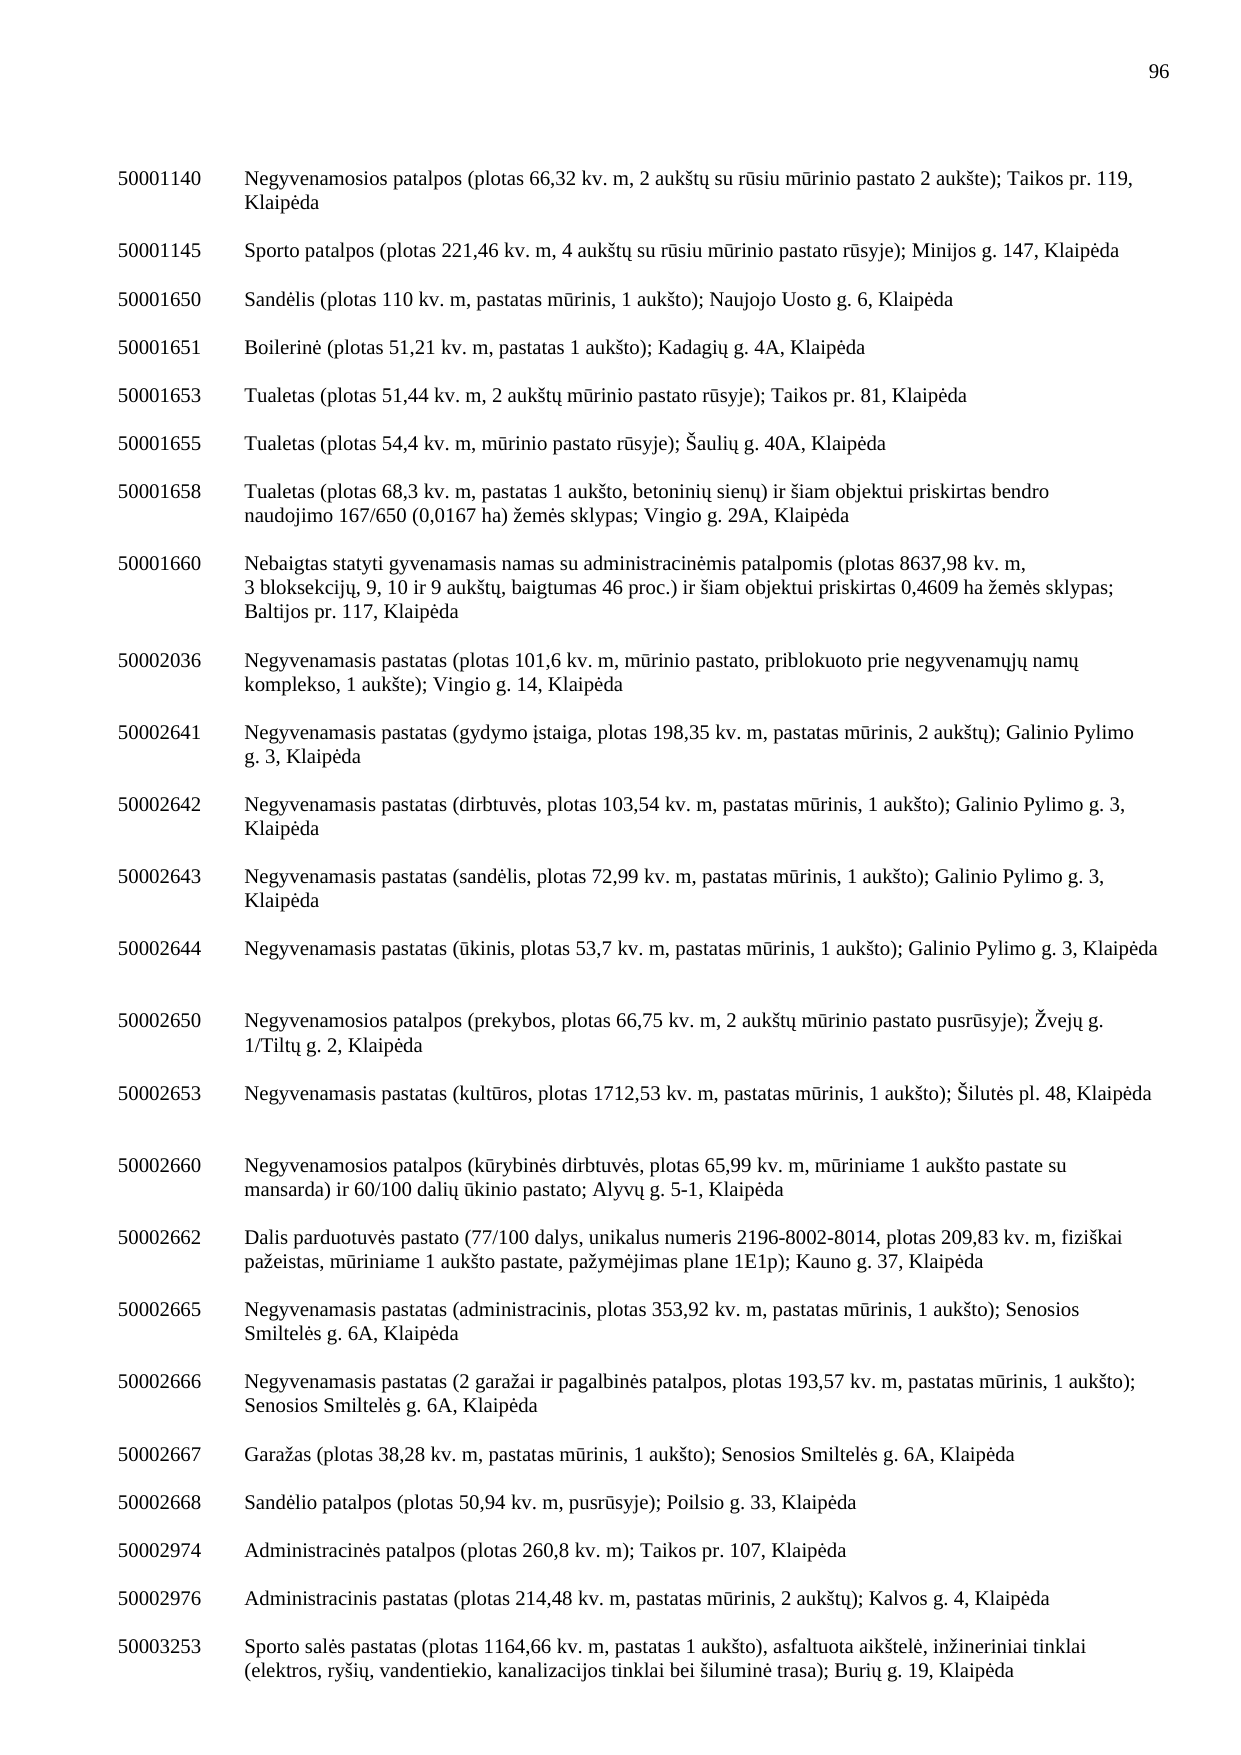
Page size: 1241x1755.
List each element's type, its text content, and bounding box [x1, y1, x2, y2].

table_cell [101, 263, 1198, 287]
table_cell 50003253 [101, 1634, 233, 1682]
table_cell [1198, 1225, 1207, 1273]
table_cell [1148, 551, 1163, 623]
table_cell 50001651 [101, 335, 233, 359]
table_cell [1198, 1129, 1207, 1153]
table_cell [1207, 1273, 1240, 1297]
table_cell [1207, 840, 1240, 864]
table_cell Negyvenamasis pastatas (plotas 101,6 kv. m, mūrinio pastato, priblokuoto prie negyvenamųjų namų komplekso, 1 aukšte); Vingio g. 14, Klaipėda [233, 648, 1148, 696]
table_cell [1207, 936, 1240, 960]
table_cell 50002976 [101, 1586, 233, 1610]
table_cell [1163, 1225, 1178, 1273]
table_cell [1163, 383, 1178, 407]
table_cell [1178, 1634, 1192, 1682]
table_cell [1198, 960, 1207, 984]
table_cell 50001650 [101, 287, 233, 311]
table_cell [1207, 1009, 1240, 1057]
table_cell [1207, 1129, 1240, 1153]
table_cell [1163, 166, 1178, 214]
table_cell [1198, 1009, 1207, 1057]
table_cell [1207, 479, 1240, 527]
table_cell [1207, 648, 1240, 696]
table_cell [1148, 1009, 1163, 1057]
table_cell [101, 527, 1198, 551]
table_cell [1207, 214, 1240, 238]
table_cell [1198, 864, 1207, 912]
table_cell [101, 118, 1198, 142]
table_cell [1163, 335, 1178, 359]
table_cell [1178, 1490, 1192, 1514]
table_cell [1163, 1586, 1178, 1610]
table_cell Nebaigtas statyti gyvenamasis namas su administracinėmis patalpomis (plotas 8637,98 kv. m, 3 bloksekcijų, 9, 10 ir 9 aukštų, baigtumas 46 proc.) ir šiam objektui priskirtas 0,4609 ha žemės sklypas; Baltijos pr. 117, Klaipėda [233, 551, 1148, 623]
table_cell [1178, 1442, 1192, 1466]
table_cell [1207, 263, 1240, 287]
table_cell Tualetas (plotas 68,3 kv. m, pastatas 1 aukšto, betoninių sienų) ir šiam objektui priskirtas bendro naudojimo 167/650 (0,0167 ha) žemės sklypas; Vingio g. 29A, Klaipėda [233, 479, 1148, 527]
table_cell [1198, 214, 1207, 238]
table_cell 50002643 [101, 864, 233, 912]
table_cell [101, 1466, 1198, 1490]
table_cell [1163, 1153, 1178, 1201]
table_cell [1198, 263, 1207, 287]
table_cell [1198, 768, 1207, 792]
table_cell [1148, 479, 1163, 527]
table_cell [101, 696, 1198, 720]
table_cell [1193, 431, 1198, 455]
table_cell [1163, 551, 1178, 623]
table_cell [1198, 1369, 1207, 1417]
table_cell [1198, 431, 1207, 455]
table_cell 50002665 [101, 1297, 233, 1345]
table_cell [1207, 1634, 1240, 1682]
table_cell [1148, 1634, 1163, 1682]
table_cell [1178, 720, 1192, 768]
table_cell [101, 1610, 1198, 1634]
table_cell [1198, 1297, 1207, 1345]
table_cell [1148, 864, 1163, 912]
table_cell 50001660 [101, 551, 233, 623]
table_cell Sandėlio patalpos (plotas 50,94 kv. m, pusrūsyje); Poilsio g. 33, Klaipėda [233, 1490, 1148, 1514]
table_cell [1163, 431, 1178, 455]
table_cell 50001658 [101, 479, 233, 527]
table_cell [1198, 1634, 1207, 1682]
table_cell [101, 142, 1198, 166]
table_cell [1198, 1345, 1207, 1369]
table_cell Negyvenamosios patalpos (kūrybinės dirbtuvės, plotas 65,99 kv. m, mūriniame 1 aukšto pastate su mansarda) ir 60/100 dalių ūkinio pastato; Alyvų g. 5-1, Klaipėda [233, 1153, 1148, 1201]
table_cell 50002650 [101, 1009, 233, 1057]
table_cell Garažas (plotas 38,28 kv. m, pastatas mūrinis, 1 aukšto); Senosios Smiltelės g. 6A, Klaipėda [233, 1442, 1148, 1466]
table_cell [1178, 864, 1192, 912]
table_cell [1207, 912, 1240, 936]
table_cell [1163, 1009, 1178, 1057]
table_cell [1198, 1562, 1207, 1586]
table_cell [1207, 1153, 1240, 1201]
table_cell 50002642 [101, 792, 233, 840]
table_cell [101, 1345, 1198, 1369]
table_cell [1198, 1153, 1207, 1201]
table_cell [1198, 166, 1207, 214]
table_cell [1198, 624, 1207, 647]
table_cell [1198, 1057, 1207, 1081]
table_cell [1163, 1490, 1178, 1514]
table_cell [1207, 1081, 1240, 1105]
table_cell [1207, 1345, 1240, 1369]
table_cell [1148, 1490, 1163, 1514]
table_cell [1198, 287, 1207, 311]
table_cell [1207, 1201, 1240, 1225]
table_cell [1198, 311, 1207, 335]
table_cell [101, 1057, 1198, 1081]
table_cell [1207, 1225, 1240, 1273]
table_cell [1207, 1562, 1240, 1586]
table_cell [1207, 311, 1240, 335]
table_cell 50002644 [101, 936, 233, 960]
table_cell [1163, 1369, 1178, 1417]
table_cell [1207, 1442, 1240, 1466]
table_cell [1178, 1153, 1192, 1201]
table_cell Negyvenamasis pastatas (2 garažai ir pagalbinės patalpos, plotas 193,57 kv. m, pastatas mūrinis, 1 aukšto); Senosios Smiltelės g. 6A, Klaipėda [233, 1369, 1148, 1417]
table_cell [1207, 792, 1240, 840]
table_cell [1178, 239, 1192, 262]
table_cell [1148, 1225, 1163, 1273]
table_cell [1207, 407, 1240, 431]
table_cell [1163, 720, 1178, 768]
table_cell Negyvenamasis pastatas (gydymo įstaiga, plotas 198,35 kv. m, pastatas mūrinis, 2 aukštų); Galinio Pylimo g. 3, Klaipėda [233, 720, 1148, 768]
table_cell [1178, 335, 1192, 359]
table_cell [1193, 792, 1198, 840]
table_cell Negyvenamasis pastatas (ūkinis, plotas 53,7 kv. m, pastatas mūrinis, 1 aukšto); Galinio Pylimo g. 3, Klaipėda [233, 936, 1192, 960]
table_cell Negyvenamasis pastatas (dirbtuvės, plotas 103,54 kv. m, pastatas mūrinis, 1 aukšto); Galinio Pylimo g. 3, Klaipėda [233, 792, 1148, 840]
table_cell [1163, 648, 1178, 696]
table_cell [1193, 551, 1198, 623]
table_cell [1198, 1442, 1207, 1466]
table_cell [1178, 431, 1192, 455]
table_cell [1178, 383, 1192, 407]
table_cell [1148, 239, 1163, 262]
table_cell [1207, 1538, 1240, 1562]
table_cell [1148, 287, 1163, 311]
table_cell [1163, 239, 1178, 262]
table_cell [1207, 768, 1240, 792]
table_cell [1198, 551, 1207, 623]
table_cell [1148, 1153, 1163, 1201]
table_cell Dalis parduotuvės pastato (77/100 dalys, unikalus numeris 2196-8002-8014, plotas 209,83 kv. m, fiziškai pažeistas, mūriniame 1 aukšto pastate, pažymėjimas plane 1E1p); Kauno g. 37, Klaipėda [233, 1225, 1148, 1273]
table_cell 50001653 [101, 383, 233, 407]
table_cell Administracinės patalpos (plotas 260,8 kv. m); Taikos pr. 107, Klaipėda [233, 1538, 1148, 1562]
table_cell Boilerinė (plotas 51,21 kv. m, pastatas 1 aukšto); Kadagių g. 4A, Klaipėda [233, 335, 1148, 359]
table_cell Negyvenamasis pastatas (administracinis, plotas 353,92 kv. m, pastatas mūrinis, 1 aukšto); Senosios Smiltelės g. 6A, Klaipėda [233, 1297, 1148, 1345]
table_cell [1148, 335, 1163, 359]
table_cell [1198, 118, 1207, 142]
table_cell [1178, 1297, 1192, 1345]
table_cell [1198, 455, 1207, 479]
table_cell [1207, 864, 1240, 912]
table_cell [1198, 840, 1207, 864]
table_cell [1207, 142, 1240, 166]
table_cell [101, 407, 1198, 431]
table_cell [1198, 1418, 1207, 1442]
table_cell [101, 311, 1198, 335]
table_cell [101, 840, 1198, 864]
table_cell [1198, 239, 1207, 262]
table_cell [1193, 1538, 1198, 1562]
table_cell 50001140 [101, 166, 233, 214]
table_cell [1207, 359, 1240, 383]
table_cell [1163, 864, 1178, 912]
table_cell [1193, 1369, 1198, 1417]
table_cell [1207, 1105, 1240, 1129]
table_cell [1198, 720, 1207, 768]
table_cell [1163, 479, 1178, 527]
table_cell [1198, 792, 1207, 840]
table_cell [1207, 984, 1240, 1008]
table_cell [1163, 1297, 1178, 1345]
table_cell [1193, 335, 1198, 359]
table_cell [1198, 479, 1207, 527]
table_cell [1198, 383, 1207, 407]
table_cell [1207, 1418, 1240, 1442]
table_cell [1148, 431, 1163, 455]
table_cell [101, 214, 1198, 238]
table_cell [1198, 1538, 1207, 1562]
table_cell [1148, 1586, 1163, 1610]
table_cell [1163, 1634, 1178, 1682]
table_cell [1193, 1442, 1198, 1466]
table_cell [1207, 1490, 1240, 1514]
table_cell [1198, 984, 1207, 1008]
table_cell [1207, 527, 1240, 551]
table_cell [1193, 383, 1198, 407]
table_cell [1193, 287, 1198, 311]
table_cell [1193, 648, 1198, 696]
table_cell [1193, 1586, 1198, 1610]
table_cell [1207, 551, 1240, 623]
table_cell 50002668 [101, 1490, 233, 1514]
table_cell [101, 912, 1198, 936]
table_cell Negyvenamasis pastatas (sandėlis, plotas 72,99 kv. m, pastatas mūrinis, 1 aukšto); Galinio Pylimo g. 3, Klaipėda [233, 864, 1148, 912]
table_cell [1148, 1538, 1163, 1562]
table_cell [101, 1129, 1198, 1153]
table_cell [1207, 696, 1240, 720]
table_cell [101, 359, 1198, 383]
table_cell [1193, 1225, 1198, 1273]
table_cell [1207, 239, 1240, 262]
table_cell [1198, 696, 1207, 720]
table_cell [1178, 792, 1192, 840]
table_cell [1178, 287, 1192, 311]
table_cell [1148, 166, 1163, 214]
table_cell [1178, 1586, 1192, 1610]
table_cell [1178, 166, 1192, 214]
table_cell [1198, 1514, 1207, 1538]
table_cell [1198, 359, 1207, 383]
table_cell [1207, 1610, 1240, 1634]
table_cell [1198, 1105, 1207, 1129]
table_cell [1148, 648, 1163, 696]
table_cell [1207, 1297, 1240, 1345]
table_cell [1207, 1466, 1240, 1490]
table_cell [1193, 1009, 1198, 1057]
table_cell [1163, 1442, 1178, 1466]
table_cell Sporto salės pastatas (plotas 1164,66 kv. m, pastatas 1 aukšto), asfaltuota aikštelė, inžineriniai tinklai (elektros, ryšių, vandentiekio, kanalizacijos tinklai bei šiluminė trasa); Burių g. 19, Klaipėda [233, 1634, 1148, 1682]
table_cell [1198, 1081, 1207, 1105]
table_cell [1163, 1538, 1178, 1562]
table_cell [1207, 1586, 1240, 1610]
table_cell 50002641 [101, 720, 233, 768]
table_cell [101, 624, 1198, 647]
table_cell [1148, 1369, 1163, 1417]
table_cell 50002662 [101, 1225, 233, 1273]
table_cell Negyvenamasis pastatas (kultūros, plotas 1712,53 kv. m, pastatas mūrinis, 1 aukšto); Šilutės pl. 48, Klaipėda [233, 1081, 1192, 1105]
table_cell [1207, 1057, 1240, 1081]
table_cell [1193, 864, 1198, 912]
table_cell [101, 1418, 1198, 1442]
table_cell [1198, 527, 1207, 551]
table_cell [1193, 1081, 1198, 1105]
table_cell [1207, 166, 1240, 214]
table_cell [1148, 1297, 1163, 1345]
table_cell [1193, 1153, 1198, 1201]
table_cell [1198, 1273, 1207, 1297]
table_cell [1193, 166, 1198, 214]
table_cell [1207, 118, 1240, 142]
table_cell [1198, 1201, 1207, 1225]
table_cell [101, 1514, 1198, 1538]
table_cell [1193, 239, 1198, 262]
table_cell [101, 1562, 1198, 1586]
table_cell Tualetas (plotas 54,4 kv. m, mūrinio pastato rūsyje); Šaulių g. 40A, Klaipėda [233, 431, 1148, 455]
table_cell [1198, 335, 1207, 359]
table_cell [1148, 383, 1163, 407]
table_cell [1193, 479, 1198, 527]
table_cell [1163, 792, 1178, 840]
table_cell [1193, 1634, 1198, 1682]
table_cell Sporto patalpos (plotas 221,46 kv. m, 4 aukštų su rūsiu mūrinio pastato rūsyje); Minijos g. 147, Klaipėda [233, 239, 1148, 262]
table_cell [1178, 1225, 1192, 1273]
table_cell [1198, 1490, 1207, 1514]
table_cell [101, 1201, 1198, 1225]
table_cell Administracinis pastatas (plotas 214,48 kv. m, pastatas mūrinis, 2 aukštų); Kalvos g. 4, Klaipėda [233, 1586, 1148, 1610]
table_cell [1178, 479, 1192, 527]
table_cell [1207, 1369, 1240, 1417]
table_cell [101, 768, 1198, 792]
table_cell [1178, 1009, 1192, 1057]
table_cell 50001655 [101, 431, 233, 455]
table_cell 50001145 [101, 239, 233, 262]
table_cell [1198, 648, 1207, 696]
table_cell [1178, 648, 1192, 696]
table_cell 50002036 [101, 648, 233, 696]
table_cell [1178, 1369, 1192, 1417]
table_cell [101, 455, 1198, 479]
table_cell [1207, 287, 1240, 311]
table_cell [1207, 624, 1240, 647]
table_cell [1198, 912, 1207, 936]
table_cell [101, 1105, 1198, 1129]
table_cell [1198, 1610, 1207, 1634]
table_cell [1193, 1297, 1198, 1345]
table_cell [101, 960, 1198, 984]
table_cell [1193, 1490, 1198, 1514]
table_cell 50002667 [101, 1442, 233, 1466]
table_cell [1193, 936, 1198, 960]
table_cell [1178, 551, 1192, 623]
table_cell [1207, 1514, 1240, 1538]
table_cell [1198, 1586, 1207, 1610]
table_cell [1207, 335, 1240, 359]
table_cell [1207, 431, 1240, 455]
table_cell Negyvenamosios patalpos (plotas 66,32 kv. m, 2 aukštų su rūsiu mūrinio pastato 2 aukšte); Taikos pr. 119, Klaipėda [233, 166, 1148, 214]
table_cell [1198, 142, 1207, 166]
table_cell [1193, 720, 1198, 768]
table_cell Negyvenamosios patalpos (prekybos, plotas 66,75 kv. m, 2 aukštų mūrinio pastato pusrūsyje); Žvejų g. 1/Tiltų g. 2, Klaipėda [233, 1009, 1148, 1057]
table_cell [101, 984, 1198, 1008]
table_cell [1207, 720, 1240, 768]
table_cell 50002974 [101, 1538, 233, 1562]
table_cell [1163, 287, 1178, 311]
table_cell 50002653 [101, 1081, 233, 1105]
table_cell 50002660 [101, 1153, 233, 1201]
table_cell [1148, 792, 1163, 840]
table_cell 50002666 [101, 1369, 233, 1417]
table_cell Sandėlis (plotas 110 kv. m, pastatas mūrinis, 1 aukšto); Naujojo Uosto g. 6, Klaipėda [233, 287, 1148, 311]
table_cell [1178, 1538, 1192, 1562]
table_cell [1207, 455, 1240, 479]
table_cell [101, 1273, 1198, 1297]
table_cell [1148, 1442, 1163, 1466]
table_cell [1148, 720, 1163, 768]
table_cell [1198, 1466, 1207, 1490]
table_cell [1198, 936, 1207, 960]
table_cell [1207, 960, 1240, 984]
table_cell [1198, 407, 1207, 431]
table_cell Tualetas (plotas 51,44 kv. m, 2 aukštų mūrinio pastato rūsyje); Taikos pr. 81, Klaipėda [233, 383, 1148, 407]
table_cell [1207, 383, 1240, 407]
